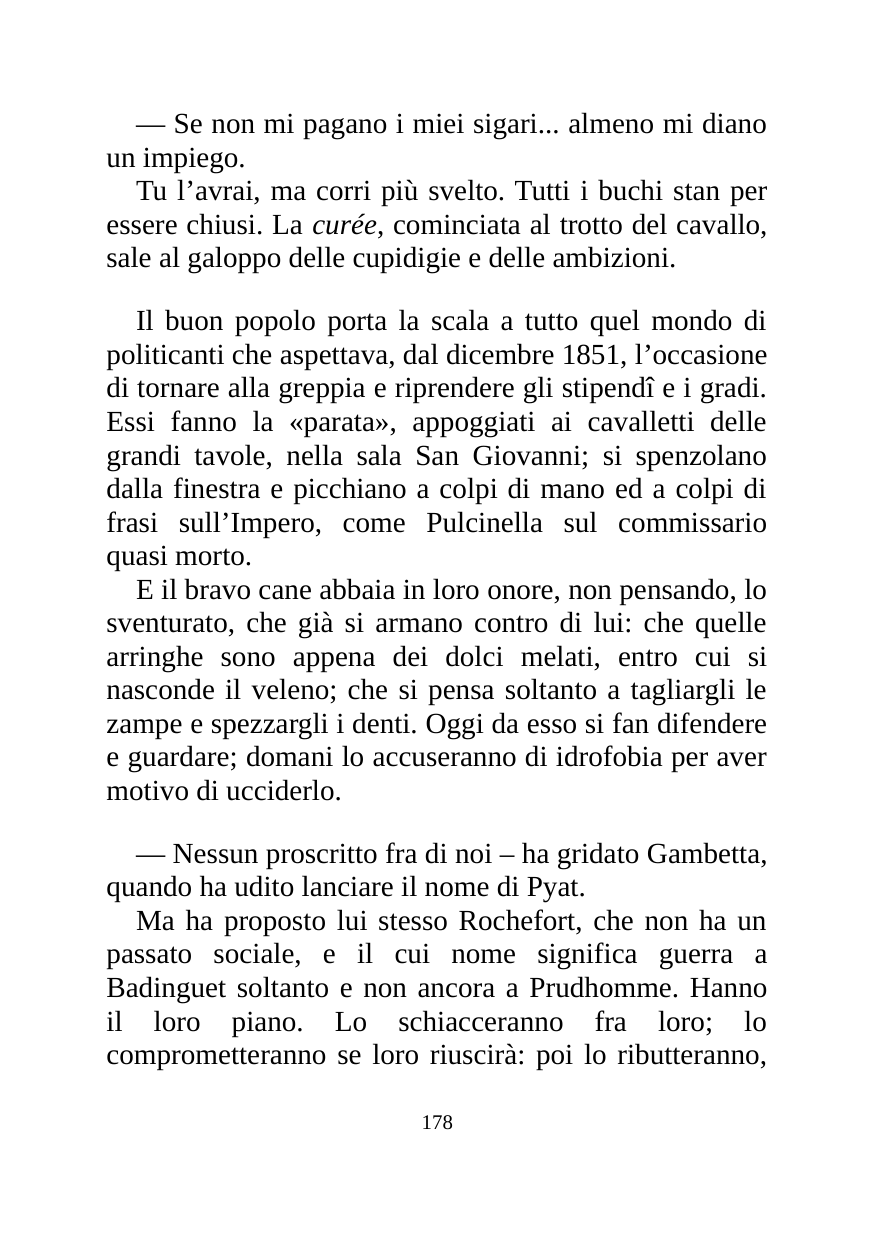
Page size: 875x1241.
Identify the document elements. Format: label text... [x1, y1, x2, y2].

text Ma ha proposto lui stesso Rochefort, che non ha un passato sociale, e il cui nome significa guerra a Badinguet soltanto e non ancora a Prudhomme. Hanno il loro piano. Lo schiacceranno fra loro; lo comprometteranno se loro riuscirà: poi lo ributteranno, [106, 903, 768, 1071]
text — Se non mi pagano i miei sigari... almeno mi diano un impiego. [106, 106, 768, 173]
text E il bravo cane abbaia in loro onore, non pensando, lo sventurato, che già si armano contro di lui: che quelle arringhe sono appena dei dolci melati, entro cui si nasconde il veleno; che si pensa soltanto a tagliargli le zampe e spezzargli i denti. Oggi da esso si fan difendere e guardare; domani lo accuseranno di idrofobia per aver motivo di ucciderlo. [106, 572, 768, 807]
text Tu l’avrai, ma corri più svelto. Tutti i buchi stan per essere chiusi. La curée, cominciata al trotto del cavallo, sale al galoppo delle cupidigie e delle ambizioni. [106, 173, 768, 274]
text Il buon popolo porta la scala a tutto quel mondo di politicanti che aspettava, dal dicembre 1851, l’occasione di tornare alla greppia e riprendere gli stipendî e i gradi. Essi fanno la «parata», appoggiati ai cavalletti delle grandi tavole, nella sala San Giovanni; si spenzolano dalla finestra e picchiano a colpi di mano ed a colpi di frasi sull’Impero, come Pulcinella sul commissario quasi morto. [106, 303, 768, 572]
text — Nessun proscritto fra di noi – ha gridato Gambetta, quando ha udito lanciare il nome di Pyat. [106, 836, 768, 903]
